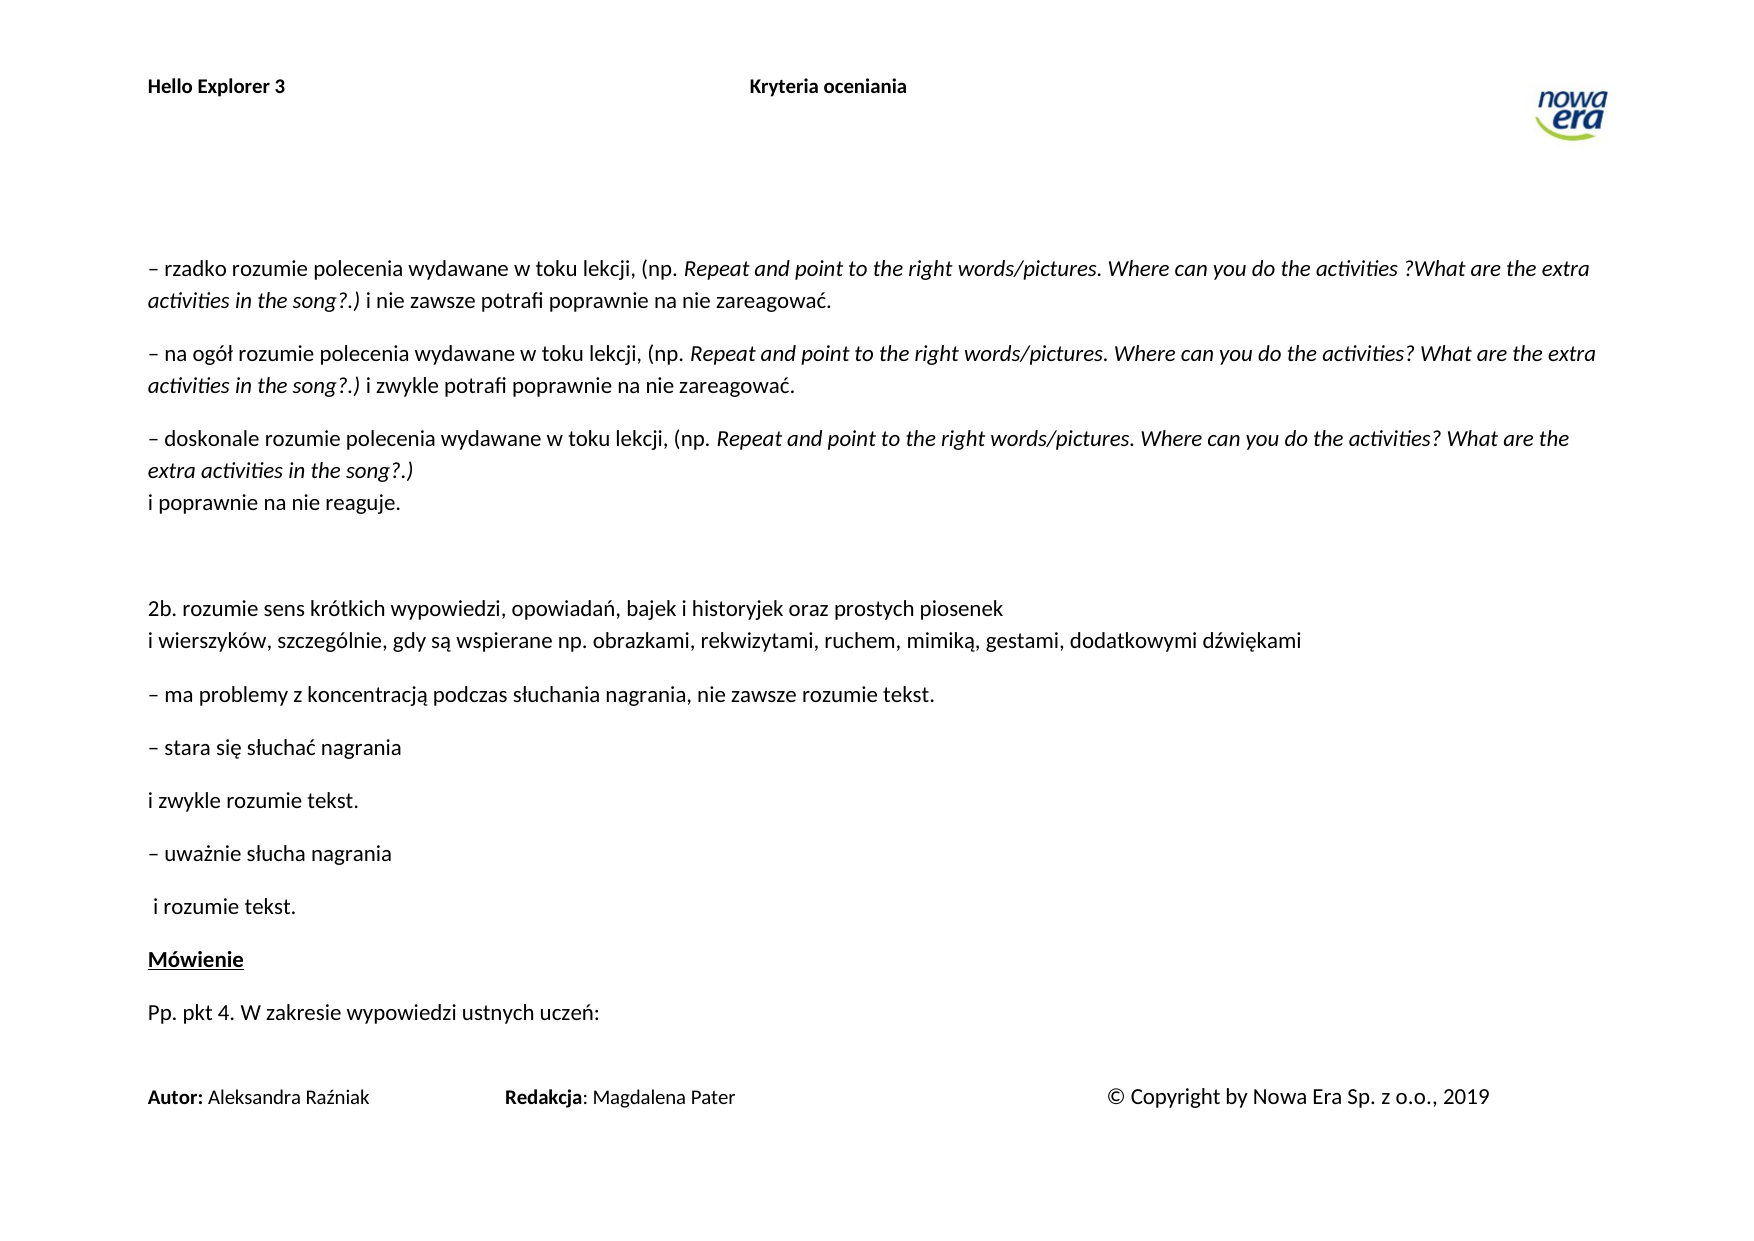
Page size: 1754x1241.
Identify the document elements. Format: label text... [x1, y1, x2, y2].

text – stara się słuchać nagrania [148, 733, 1606, 761]
text – rzadko rozumie polecenia wydawane w toku lekcji, (np. Repeat and point to the right words/pictures. Where can you do the activities ?What are the extra activities in the song?.) i nie zawsze potrafi poprawnie na nie zareagować. [148, 254, 1606, 314]
text – na ogół rozumie polecenia wydawane w toku lekcji, (np. Repeat and point to the right words/pictures. Where can you do the activities? What are the extra activities in the song?.) i zwykle potrafi poprawnie na nie zareagować. [148, 339, 1606, 399]
text i zwykle rozumie tekst. [148, 786, 1606, 814]
text – uważnie słucha nagrania [148, 839, 1606, 867]
text – ma problemy z koncentracją podczas słuchania nagrania, nie zawsze rozumie tekst. [148, 680, 1606, 708]
text i rozumie tekst. [148, 892, 1606, 920]
text Mówienie [148, 945, 1606, 973]
text 2b. rozumie sens krótkich wypowiedzi, opowiadań, bajek i historyjek oraz prostych piosenek i wierszyków, szczególnie, gdy są wspierane np. obrazkami, rekwizytami, ruchem, mimiką, gestami, dodatkowymi dźwiękami [148, 594, 1606, 655]
text – doskonale rozumie polecenia wydawane w toku lekcji, (np. Repeat and point to the right words/pictures. Where can you do the activities? What are the extra activities in the song?.) i poprawnie na nie reaguje. [148, 424, 1606, 516]
text Pp. pkt 4. W zakresie wypowiedzi ustnych uczeń: [148, 998, 1606, 1026]
picture [1526, 83, 1621, 148]
